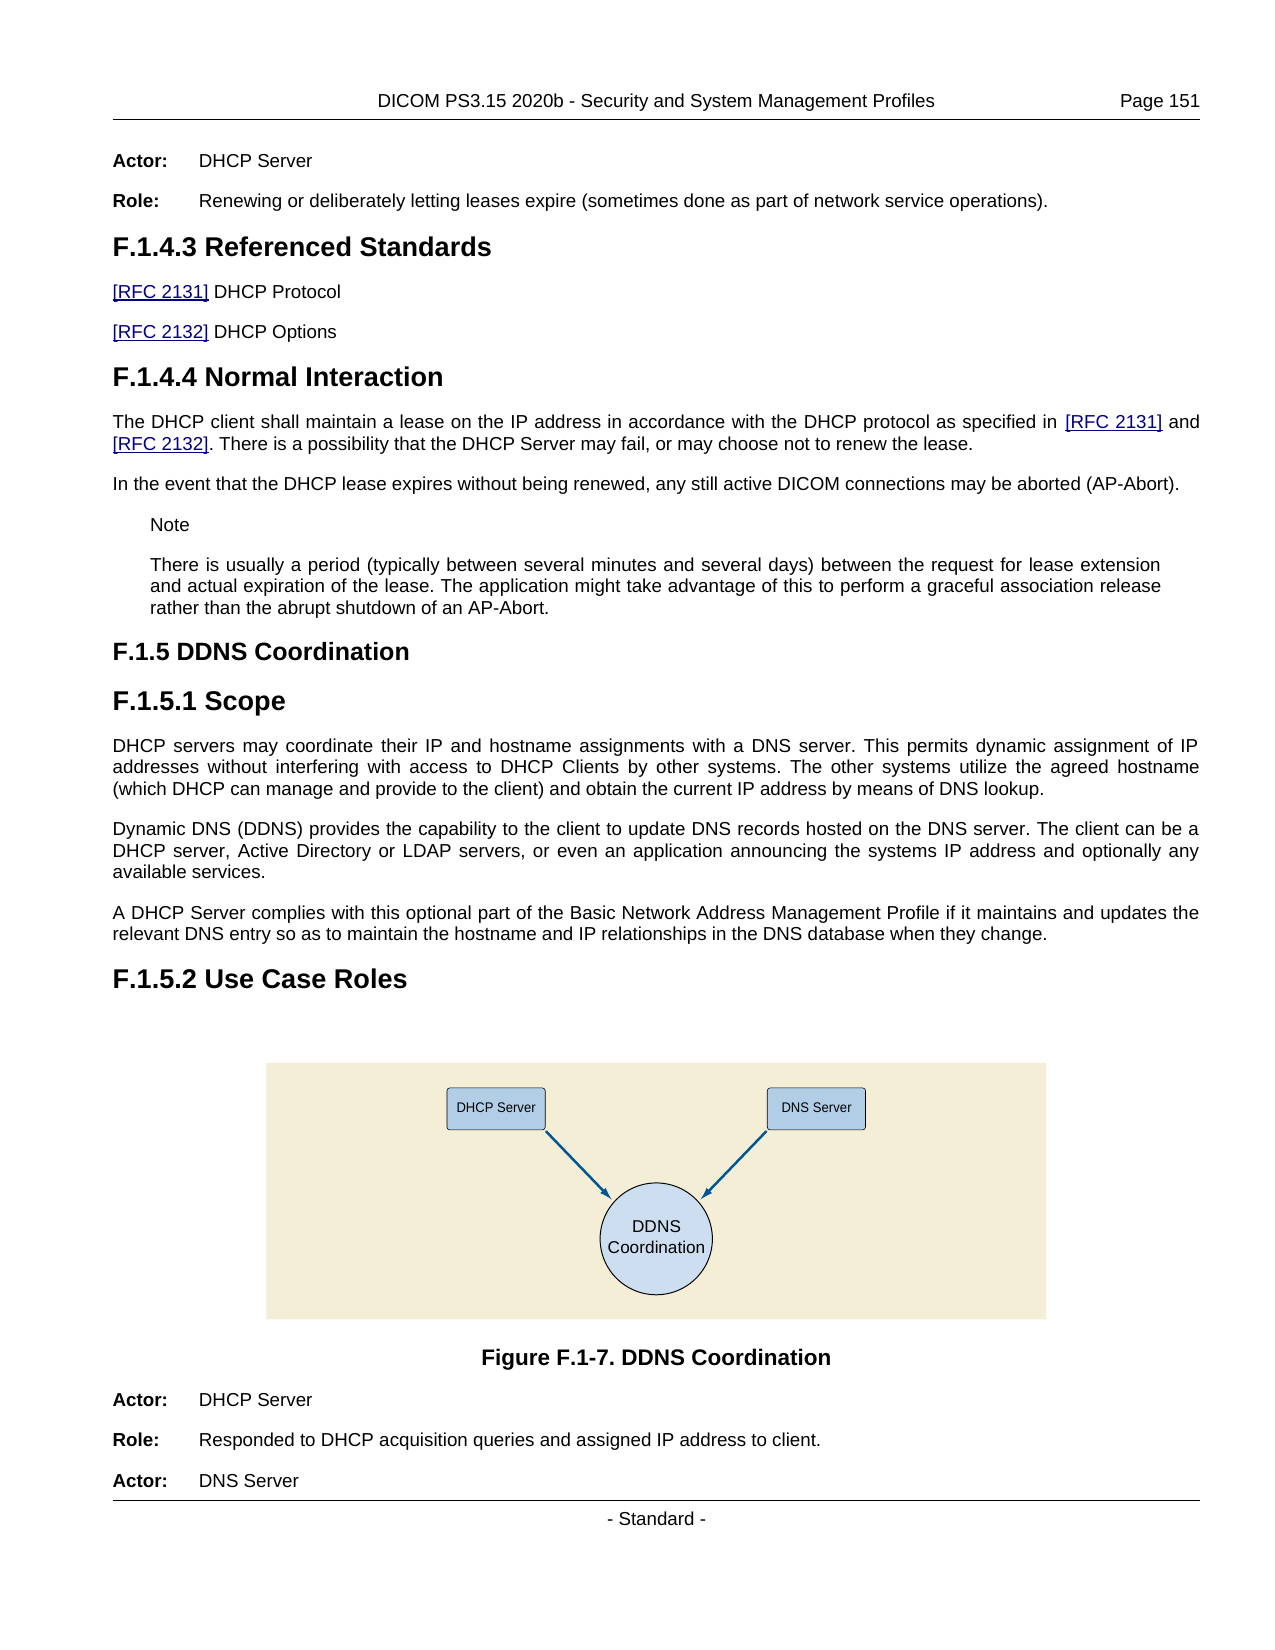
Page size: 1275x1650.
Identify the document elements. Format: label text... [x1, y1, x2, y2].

text Actor: DHCP Server [112, 1389, 1200, 1410]
text Figure F.1-7. DDNS Coordination [112, 1344, 1200, 1370]
text Role: Renewing or deliberately letting leases expire (sometimes done as part of network service operations). [112, 190, 1200, 212]
text There is usually a period (typically between several minutes and several days) between the request for lease extension and actual expiration of the lease. The application might take advantage of this to perform a graceful association release rather than the abrupt shutdown of an AP-Abort. [150, 554, 1162, 618]
text F.1.5 DDNS Coordination [112, 637, 1200, 666]
text Actor: DHCP Server [112, 150, 1200, 172]
text The DHCP client shall maintain a lease on the IP address in accordance with the DHCP protocol as specified in [RFC 2131] and [RFC 2132]. There is a possibility that the DHCP Server may fail, or may choose not to renew the lease. [112, 411, 1200, 454]
text Note [150, 513, 1162, 535]
text Role: Responded to DHCP acquisition queries and assigned IP address to client. [112, 1429, 1200, 1451]
text F.1.5.2 Use Case Roles [112, 963, 1200, 995]
text Dynamic DNS (DDNS) provides the capability to the client to update DNS records hosted on the DNS server. The client can be a DHCP server, Active Directory or LDAP servers, or even an application announcing the systems IP address and optionally any available services. [112, 818, 1200, 883]
text DHCP servers may coordinate their IP and hostname assignments with a DNS server. This permits dynamic assignment of IP addresses without interfering with access to DHCP Clients by other systems. The other systems utilize the agreed hostname (which DHCP can manage and provide to the client) and obtain the current IP address by means of DNS lookup. [112, 735, 1200, 799]
text [RFC 2132] DHCP Options [112, 321, 1200, 342]
text A DHCP Server complies with this optional part of the Basic Network Address Management Profile if it maintains and updates the relevant DNS entry so as to maintain the hostname and IP relationships in the DNS database when they change. [112, 902, 1200, 945]
text [RFC 2131] DHCP Protocol [112, 281, 1200, 302]
text F.1.4.3 Referenced Standards [112, 231, 1200, 262]
text Actor: DNS Server [112, 1469, 1200, 1491]
text In the event that the DHCP lease expires without being renewed, any still active DICOM connections may be aborted (AP-Abort). [112, 473, 1200, 495]
text F.1.5.1 Scope [112, 685, 1200, 716]
text F.1.4.4 Normal Interaction [112, 361, 1200, 392]
